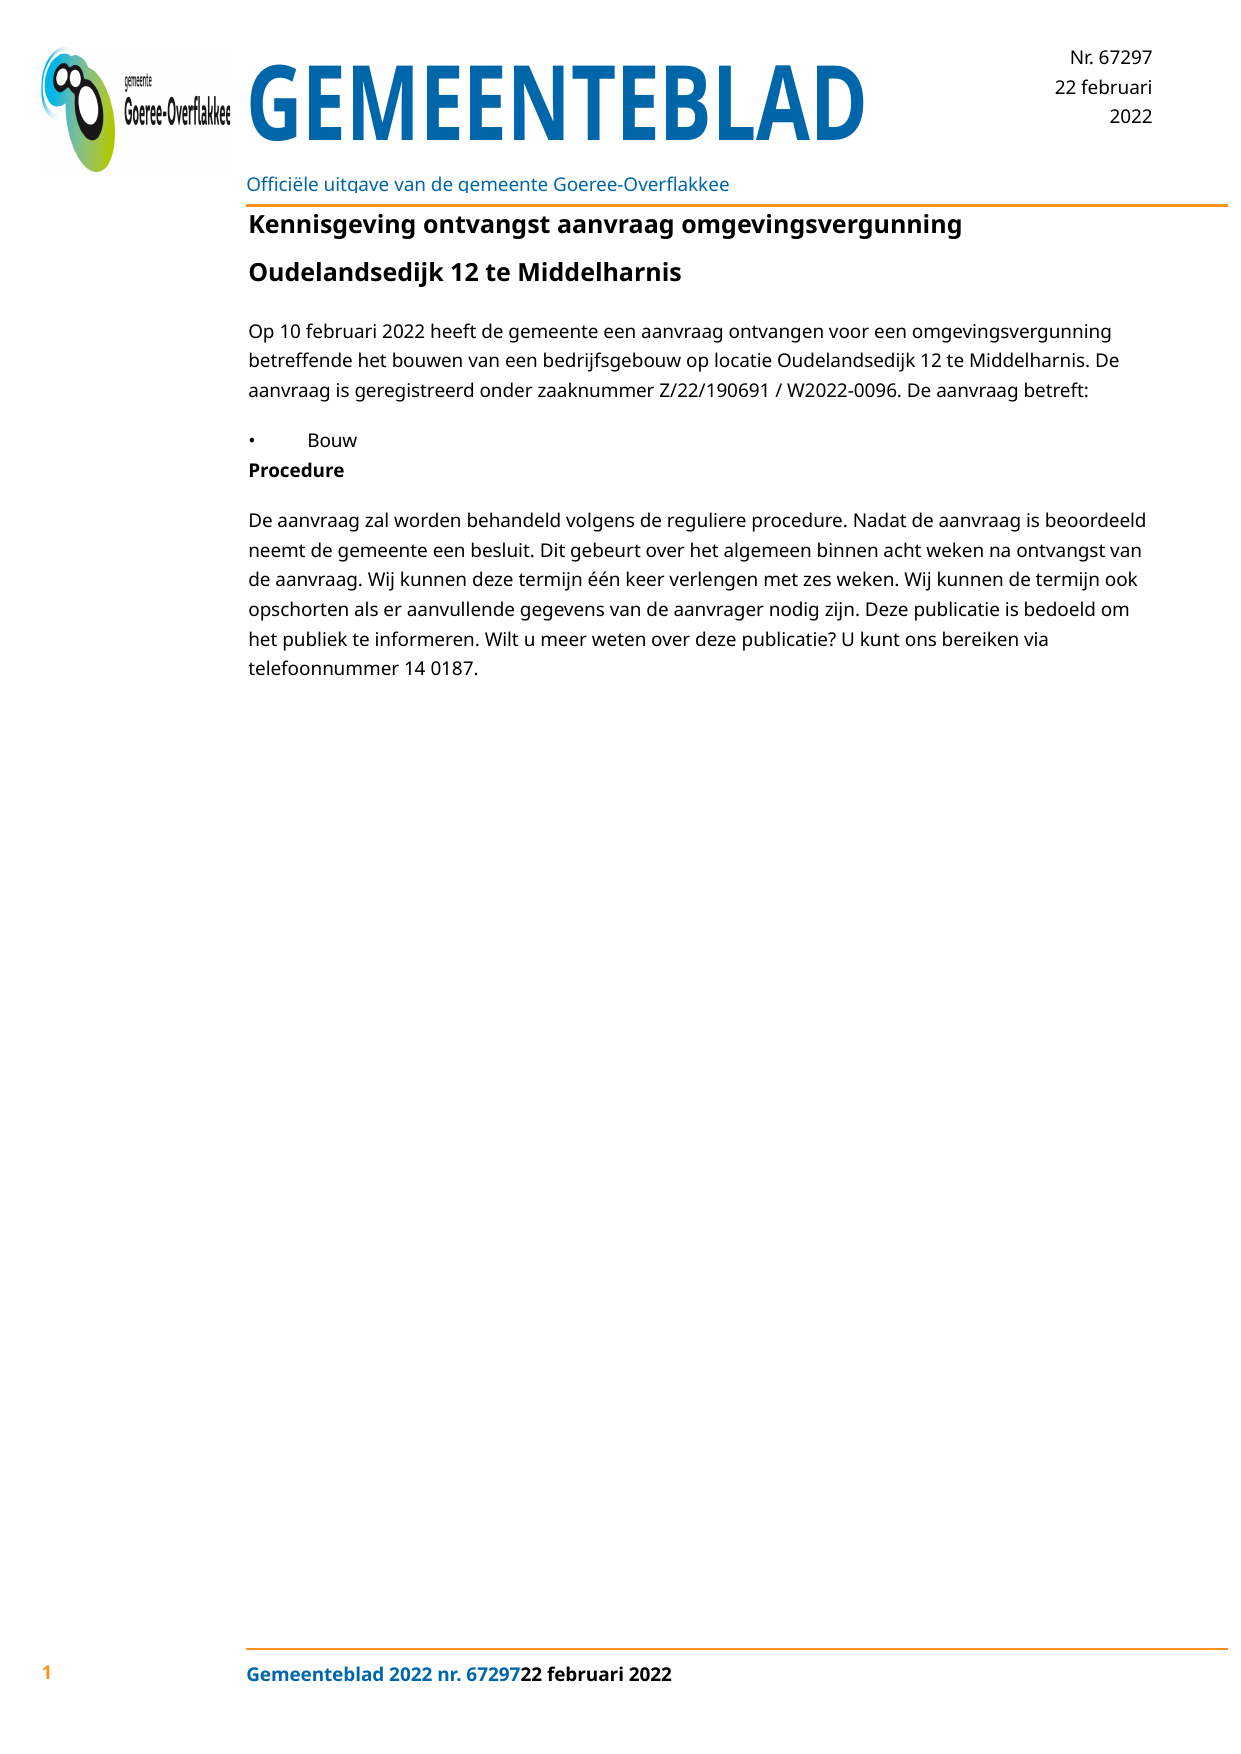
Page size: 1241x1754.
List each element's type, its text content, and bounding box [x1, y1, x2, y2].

text Op 10 februari 2022 heeft de gemeente een aanvraag ontvangen voor een omgevingsvergunning betreffende het bouwen van een bedrijfsgebouw op locatie Oudelandsedijk 12 te Middelharnis. De aanvraag is geregistreerd onder zaaknummer Z/22/190691 / W2022-0096. De aanvraag betreft: [248, 318, 1152, 403]
text Procedure [248, 457, 1152, 483]
list Bouw [248, 427, 1152, 453]
picture [41, 47, 231, 172]
text Kennisgeving ontvangst aanvraag omgevingsvergunning Oudelandsedijk 12 te Middelharnis [248, 207, 1152, 288]
text De aanvraag zal worden behandeld volgens de reguliere procedure. Nadat de aanvraag is beoordeeld neemt de gemeente een besluit. Dit gebeurt over het algemeen binnen acht weken na ontvangst van de aanvraag. Wij kunnen deze termijn één keer verlengen met zes weken. Wij kunnen de termijn ook opschorten als er aanvullende gegevens van de aanvrager nodig zijn. Deze publicatie is bedoeld om het publiek te informeren. Wilt u meer weten over deze publicatie? U kunt ons bereiken via telefoonnummer 14 0187. [248, 507, 1152, 681]
